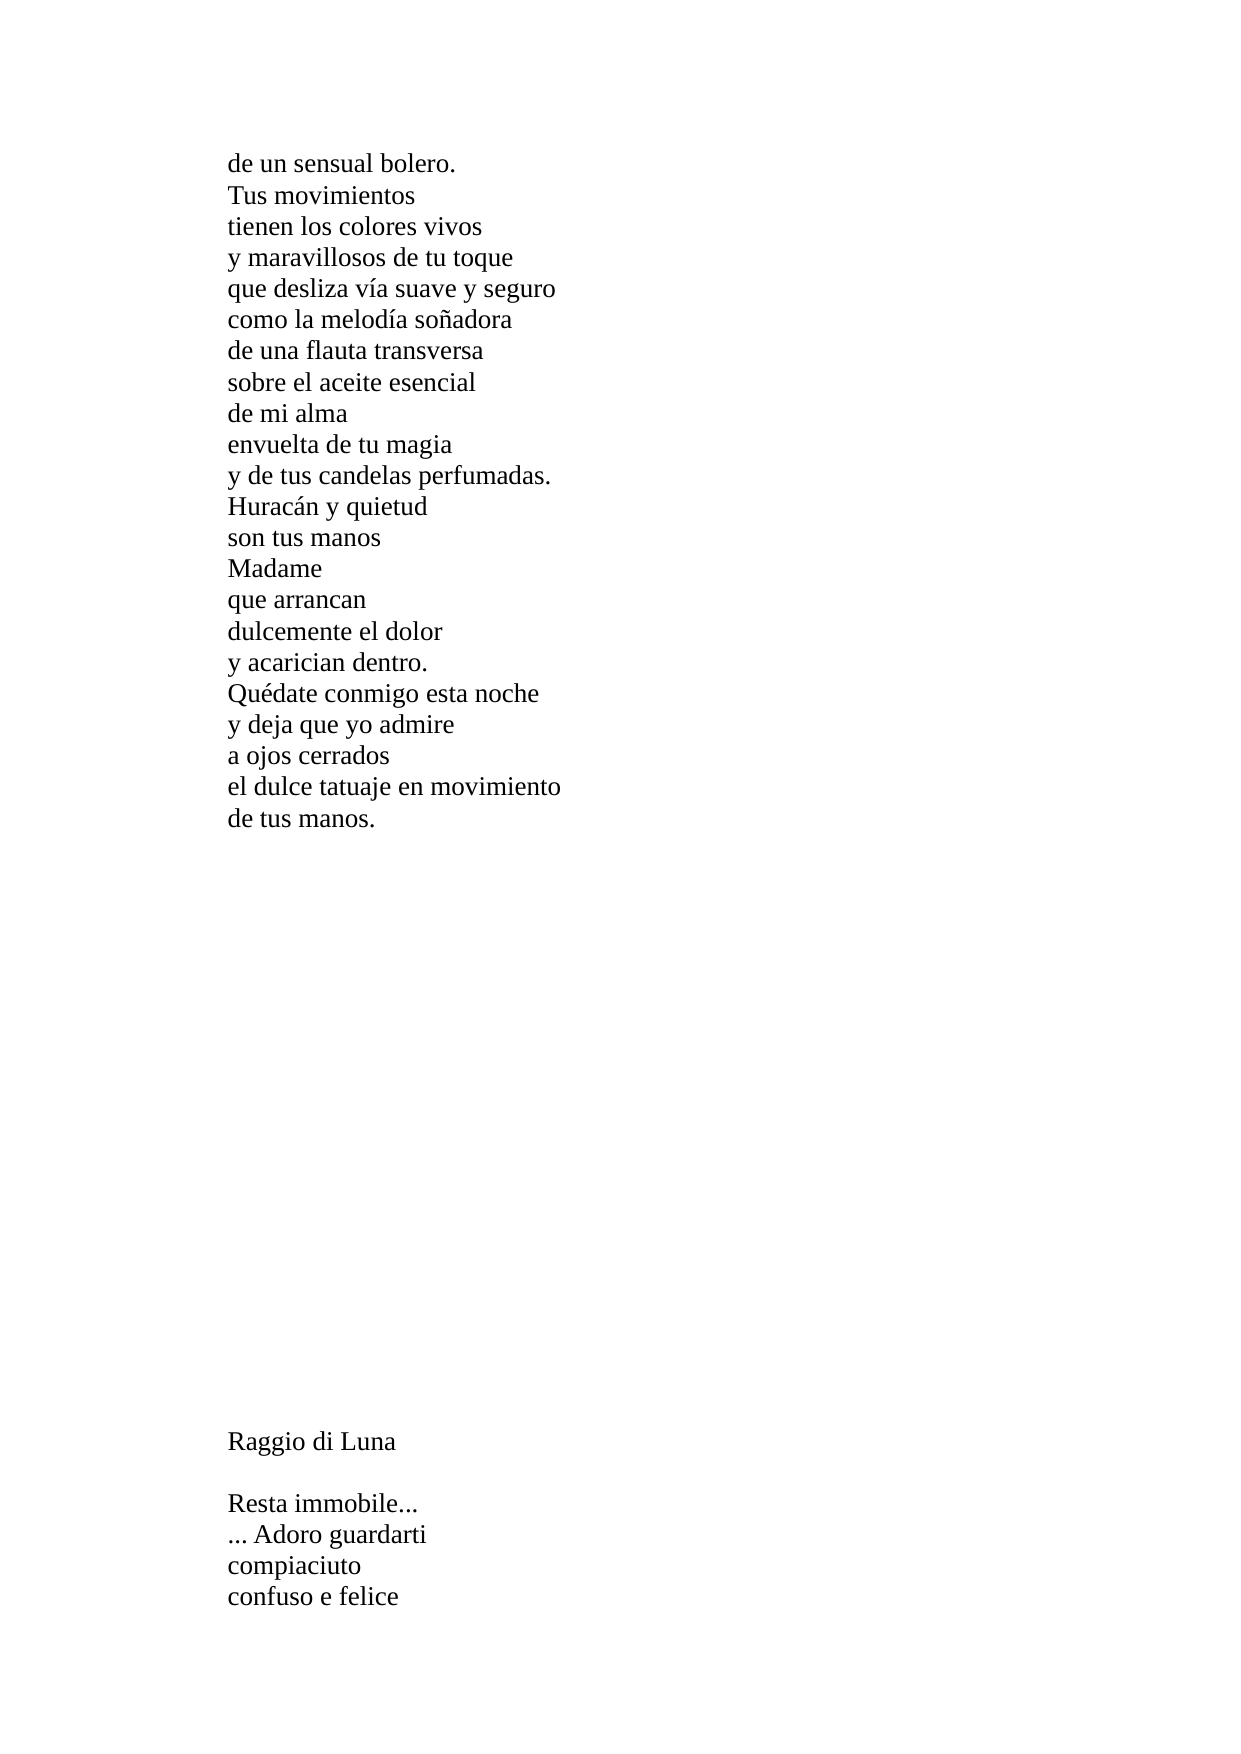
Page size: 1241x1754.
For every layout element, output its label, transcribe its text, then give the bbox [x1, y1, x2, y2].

text que desliza vía suave y seguro [118, 272, 1122, 303]
text ... Adoro guardarti [118, 1518, 1122, 1549]
text compiaciuto [118, 1549, 1122, 1580]
text Huracán y quietud [118, 490, 1122, 521]
text a ojos cerrados [118, 739, 1122, 771]
text Quédate conmigo esta noche [118, 677, 1122, 708]
text el dulce tatuaje en movimiento [118, 771, 1122, 802]
text envuelta de tu magia [118, 428, 1122, 459]
text Tus movimientos [118, 179, 1122, 210]
text de mi alma [118, 397, 1122, 428]
text como la melodía soñadora [118, 303, 1122, 334]
text tienen los colores vivos [118, 210, 1122, 241]
text y maravillosos de tu toque [118, 241, 1122, 272]
text de un sensual bolero. [118, 148, 1122, 179]
text dulcemente el dolor [118, 615, 1122, 646]
text que arrancan [118, 584, 1122, 615]
text de tus manos. [118, 802, 1122, 833]
text de una flauta transversa [118, 334, 1122, 366]
text Raggio di Luna [118, 1424, 1122, 1456]
text Resta immobile... [118, 1487, 1122, 1518]
text y deja que yo admire [118, 708, 1122, 739]
text son tus manos [118, 521, 1122, 552]
text y acarician dentro. [118, 646, 1122, 677]
text sobre el aceite esencial [118, 366, 1122, 397]
text y de tus candelas perfumadas. [118, 459, 1122, 490]
text Madame [118, 552, 1122, 584]
text confuso e felice [118, 1580, 1122, 1611]
